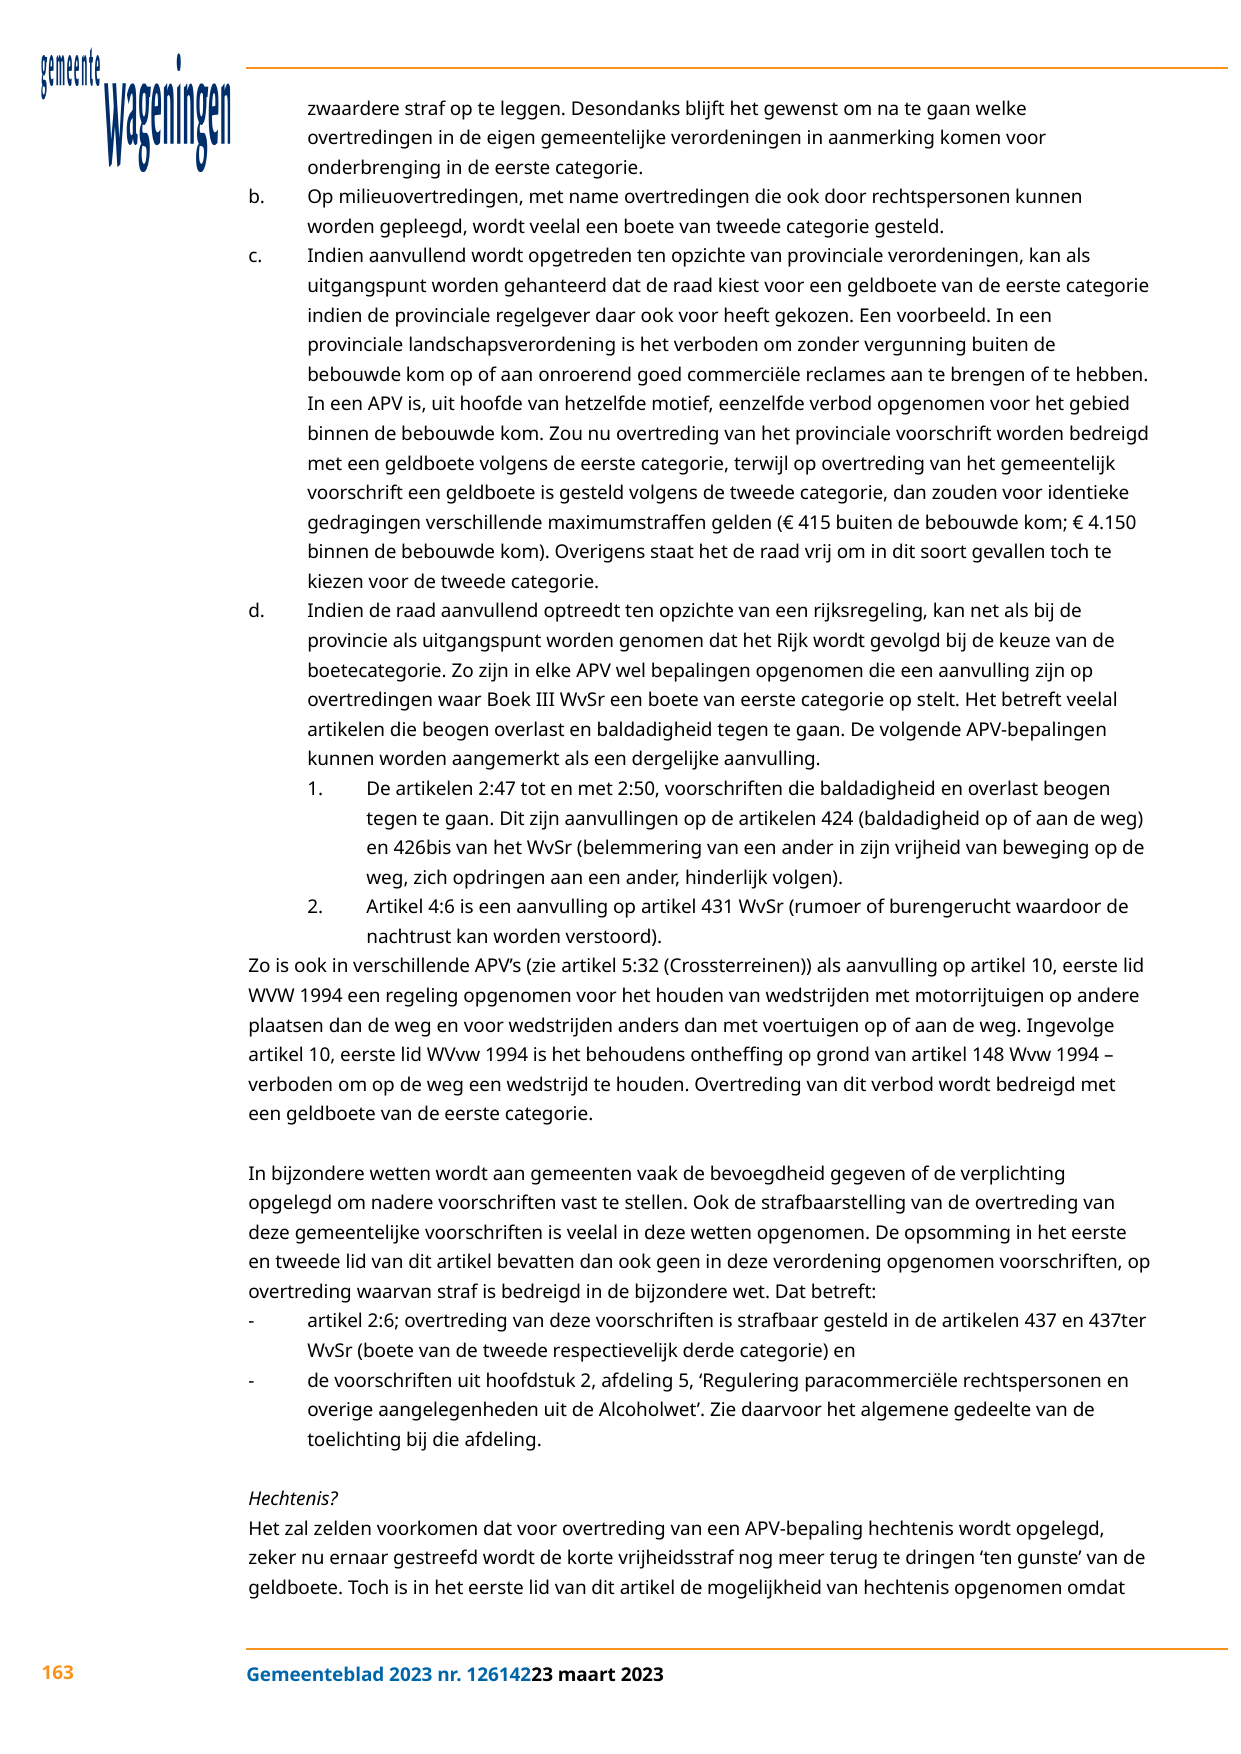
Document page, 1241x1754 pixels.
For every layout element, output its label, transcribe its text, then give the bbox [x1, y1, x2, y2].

picture [41, 47, 231, 172]
list Indien aanvullend wordt opgetreden ten opzichte van provinciale verordeningen, kan als uitgangspunt worden gehanteerd dat de raad kiest voor een geldboete van de eerste categorie indien de provinciale regelgever daar ook voor heeft gekozen. Een voorbeeld. In een provinciale landschapsverordening is het verboden om zonder vergunning buiten de bebouwde kom op of aan onroerend goed commerciële reclames aan te brengen of te hebben. In een APV is, uit hoofde van hetzelfde motief, eenzelfde verbod opgenomen voor het gebied binnen de bebouwde kom. Zou nu overtreding van het provinciale voorschrift worden bedreigd met een geldboete volgens de eerste categorie, terwijl op overtreding van het gemeentelijk voorschrift een geldboete is gesteld volgens de tweede categorie, dan zouden voor identieke gedragingen verschillende maximumstraffen gelden (€ 415 buiten de bebouwde kom; € 4.150 binnen de bebouwde kom). Overigens staat het de raad vrij om in dit soort gevallen toch te kiezen voor de tweede categorie. [248, 243, 1152, 594]
text Het zal zelden voorkomen dat voor overtreding van een APV-bepaling hechtenis wordt opgelegd, zeker nu ernaar gestreefd wordt de korte vrijheidsstraf nog meer terug te dringen ‘ten gunste’ van de geldboete. Toch is in het eerste lid van dit artikel de mogelijkheid van hechtenis opgenomen omdat [248, 1515, 1152, 1600]
list artikel 2:6; overtreding van deze voorschriften is strafbaar gesteld in de artikelen 437 en 437ter WvSr (boete van de tweede respectievelijk derde categorie) en [248, 1308, 1152, 1363]
list Artikel 4:6 is een aanvulling op artikel 431 WvSr (rumoer of burengerucht waardoor de nachtrust kan worden verstoord). [307, 893, 1152, 949]
text Zo is ook in verschillende APV’s (zie artikel 5:32 (Crossterreinen)) als aanvulling op artikel 10, eerste lid WVW 1994 een regeling opgenomen voor het houden van wedstrijden met motorrijtuigen op andere plaatsen dan de weg en voor wedstrijden anders dan met voertuigen op of aan de weg. Ingevolge artikel 10, eerste lid WVvw 1994 is het behoudens ontheffing op grond van artikel 148 Wvw 1994 – verboden om op de weg een wedstrijd te houden. Overtreding van dit verbod wordt bedreigd met een geldboete van de eerste categorie. [248, 953, 1152, 1126]
list zwaardere straf op te leggen. Desondanks blijft het gewenst om na te gaan welke overtredingen in de eigen gemeentelijke verordeningen in aanmerking komen voor onderbrenging in de eerste categorie. [248, 95, 1152, 180]
text Hechtenis? [248, 1485, 1152, 1511]
list De artikelen 2:47 tot en met 2:50, voorschriften die baldadigheid en overlast beogen tegen te gaan. Dit zijn aanvullingen op de artikelen 424 (baldadigheid op of aan de weg) en 426bis van het WvSr (belemmering van een ander in zijn vrijheid van beweging op de weg, zich opdringen aan een ander, hinderlijk volgen). [307, 775, 1152, 890]
list de voorschriften uit hoofdstuk 2, afdeling 5, ‘Regulering paracommerciële rechtspersonen en overige aangelegenheden uit de Alcoholwet’. Zie daarvoor het algemene gedeelte van de toelichting bij die afdeling. [248, 1367, 1152, 1452]
list Op milieuovertredingen, met name overtredingen die ook door rechtspersonen kunnen worden gepleegd, wordt veelal een boete van tweede categorie gesteld. [248, 183, 1152, 239]
list Indien de raad aanvullend optreedt ten opzichte van een rijksregeling, kan net als bij de provincie als uitgangspunt worden genomen dat het Rijk wordt gevolgd bij de keuze van de boetecategorie. Zo zijn in elke APV wel bepalingen opgenomen die een aanvulling zijn op overtredingen waar Boek III WvSr een boete van eerste categorie op stelt. Het betreft veelal artikelen die beogen overlast en baldadigheid tegen te gaan. De volgende APV-bepalingen kunnen worden aangemerkt als een dergelijke aanvulling. [248, 598, 1152, 771]
text In bijzondere wetten wordt aan gemeenten vaak de bevoegdheid gegeven of de verplichting opgelegd om nadere voorschriften vast te stellen. Ook de strafbaarstelling van de overtreding van deze gemeentelijke voorschriften is veelal in deze wetten opgenomen. De opsomming in het eerste en tweede lid van dit artikel bevatten dan ook geen in deze verordening opgenomen voorschriften, op overtreding waarvan straf is bedreigd in de bijzondere wet. Dat betreft: [248, 1160, 1152, 1304]
